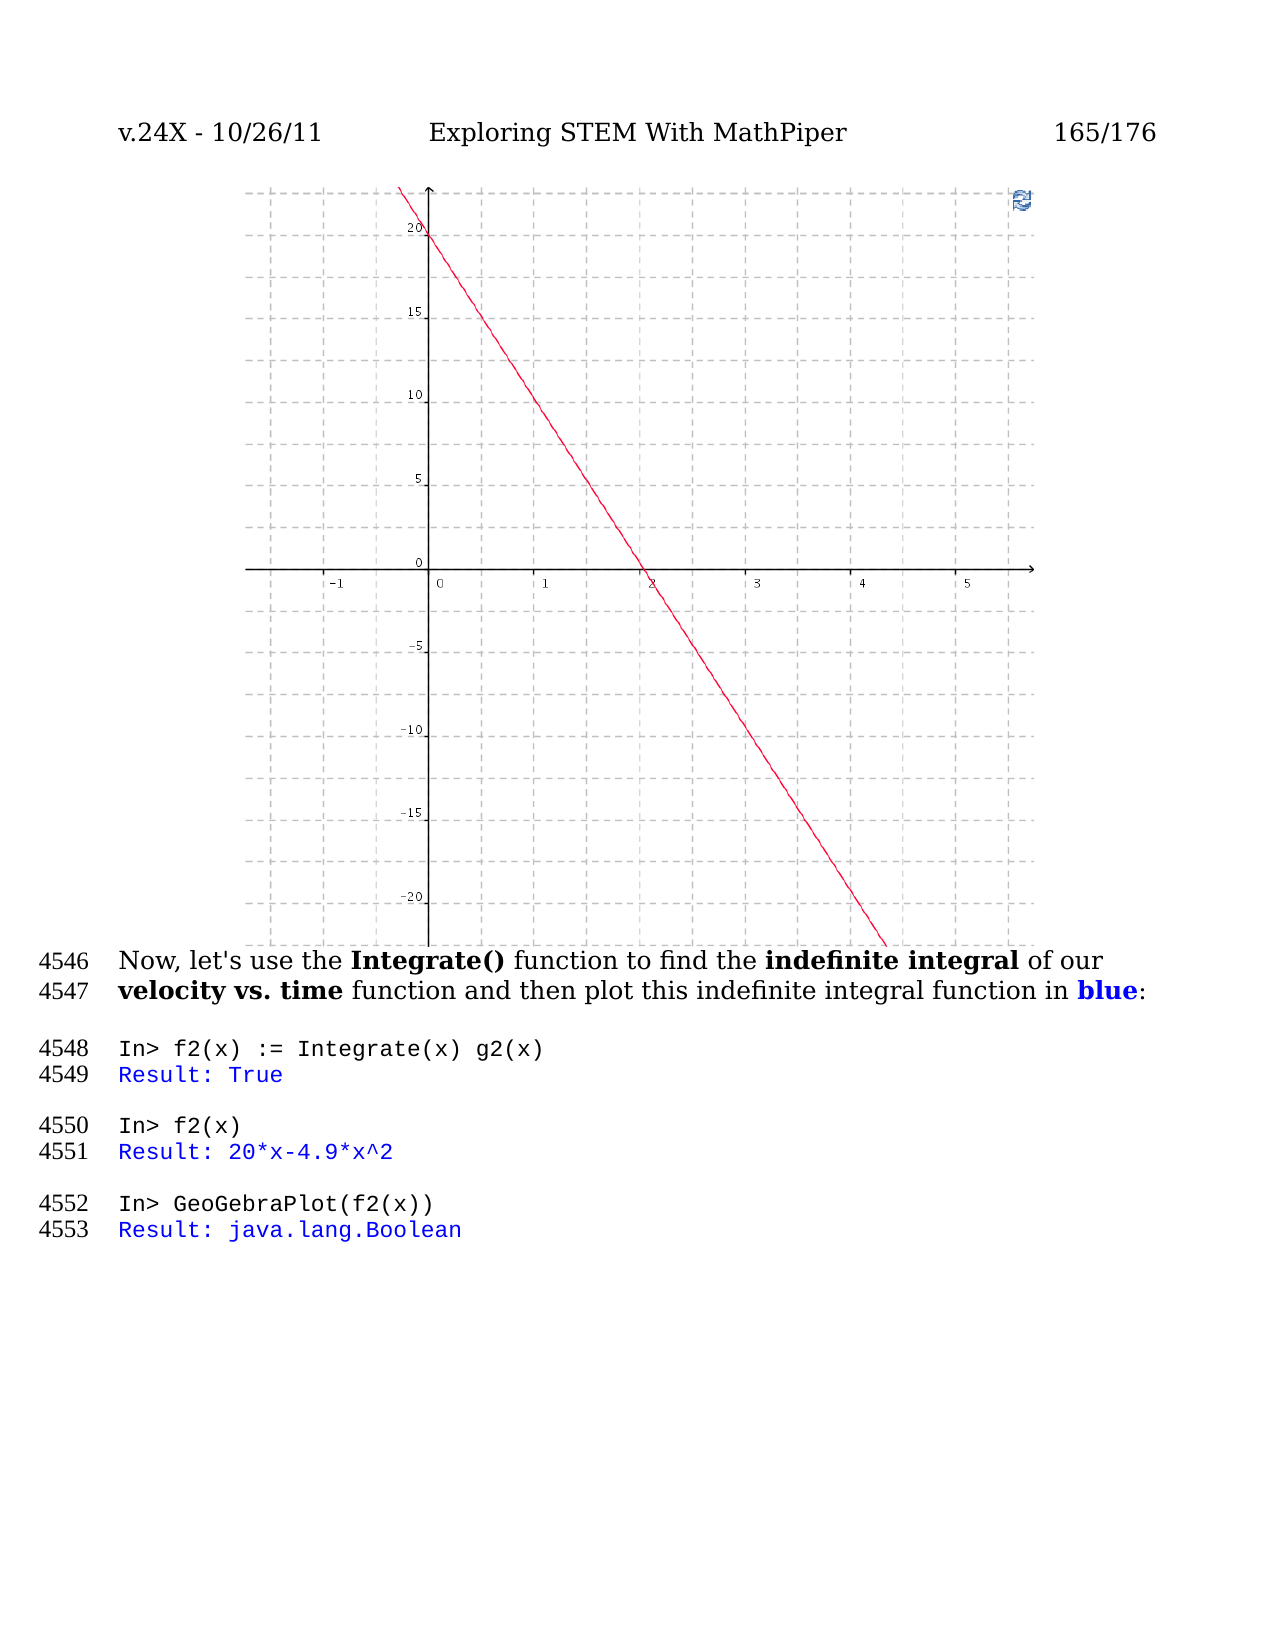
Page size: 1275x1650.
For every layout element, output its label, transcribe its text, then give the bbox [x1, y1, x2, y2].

text In> f2(x) [118, 1115, 1157, 1141]
text Now, let's use the Integrate() function to find the indefinite integral of our velocity vs. time function and then plot this indefinite integral function in blue: [118, 882, 1157, 1005]
picture [245, 187, 1034, 947]
text Result: java.lang.Boolean [118, 1218, 1157, 1244]
text In> GeoGebraPlot(f2(x)) [118, 1193, 1157, 1218]
text In> f2(x) := Integrate(x) g2(x) [118, 1037, 1157, 1063]
text Result: 20*x-4.9*x^2 [118, 1141, 1157, 1167]
text Result: True [118, 1063, 1157, 1089]
